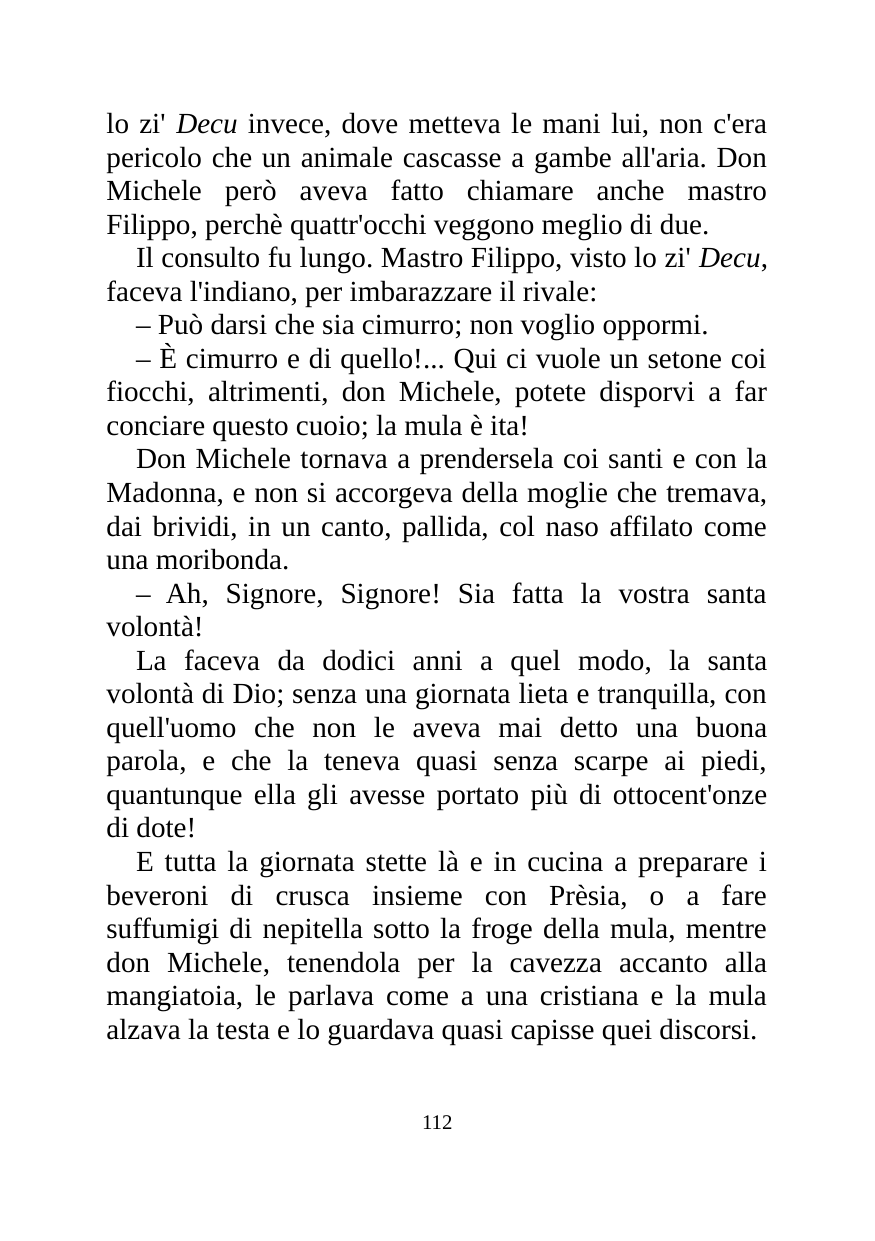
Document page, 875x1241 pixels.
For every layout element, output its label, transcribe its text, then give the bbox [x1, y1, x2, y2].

text – Può darsi che sia cimurro; non voglio oppormi. [106, 307, 768, 341]
text Il consulto fu lungo. Mastro Filippo, visto lo zi' Decu, faceva l'indiano, per imbarazzare il rivale: [106, 240, 768, 307]
text lo zi' Decu invece, dove metteva le mani lui, non c'era pericolo che un animale cascasse a gambe all'aria. Don Michele però aveva fatto chiamare anche mastro Filippo, perchè quattr'occhi veggono meglio di due. [106, 106, 768, 240]
text Don Michele tornava a prendersela coi santi e con la Madonna, e non si accorgeva della moglie che tremava, dai brividi, in un canto, pallida, col naso affilato come una moribonda. [106, 442, 768, 576]
text E tutta la giornata stette là e in cucina a preparare i beveroni di crusca insieme con Prèsia, o a fare suffumigi di nepitella sotto la froge della mula, mentre don Michele, tenendola per la cavezza accanto alla mangiatoia, le parlava come a una cristiana e la mula alzava la testa e lo guardava quasi capisse quei discorsi. [106, 844, 768, 1045]
text La faceva da dodici anni a quel modo, la santa volontà di Dio; senza una giornata lieta e tranquilla, con quell'uomo che non le aveva mai detto una buona parola, e che la teneva quasi senza scarpe ai piedi, quantunque ella gli avesse portato più di ottocent'onze di dote! [106, 643, 768, 844]
text – Ah, Signore, Signore! Sia fatta la vostra santa volontà! [106, 576, 768, 643]
text – È cimurro e di quello!... Qui ci vuole un setone coi fiocchi, altrimenti, don Michele, potete disporvi a far conciare questo cuoio; la mula è ita! [106, 341, 768, 442]
